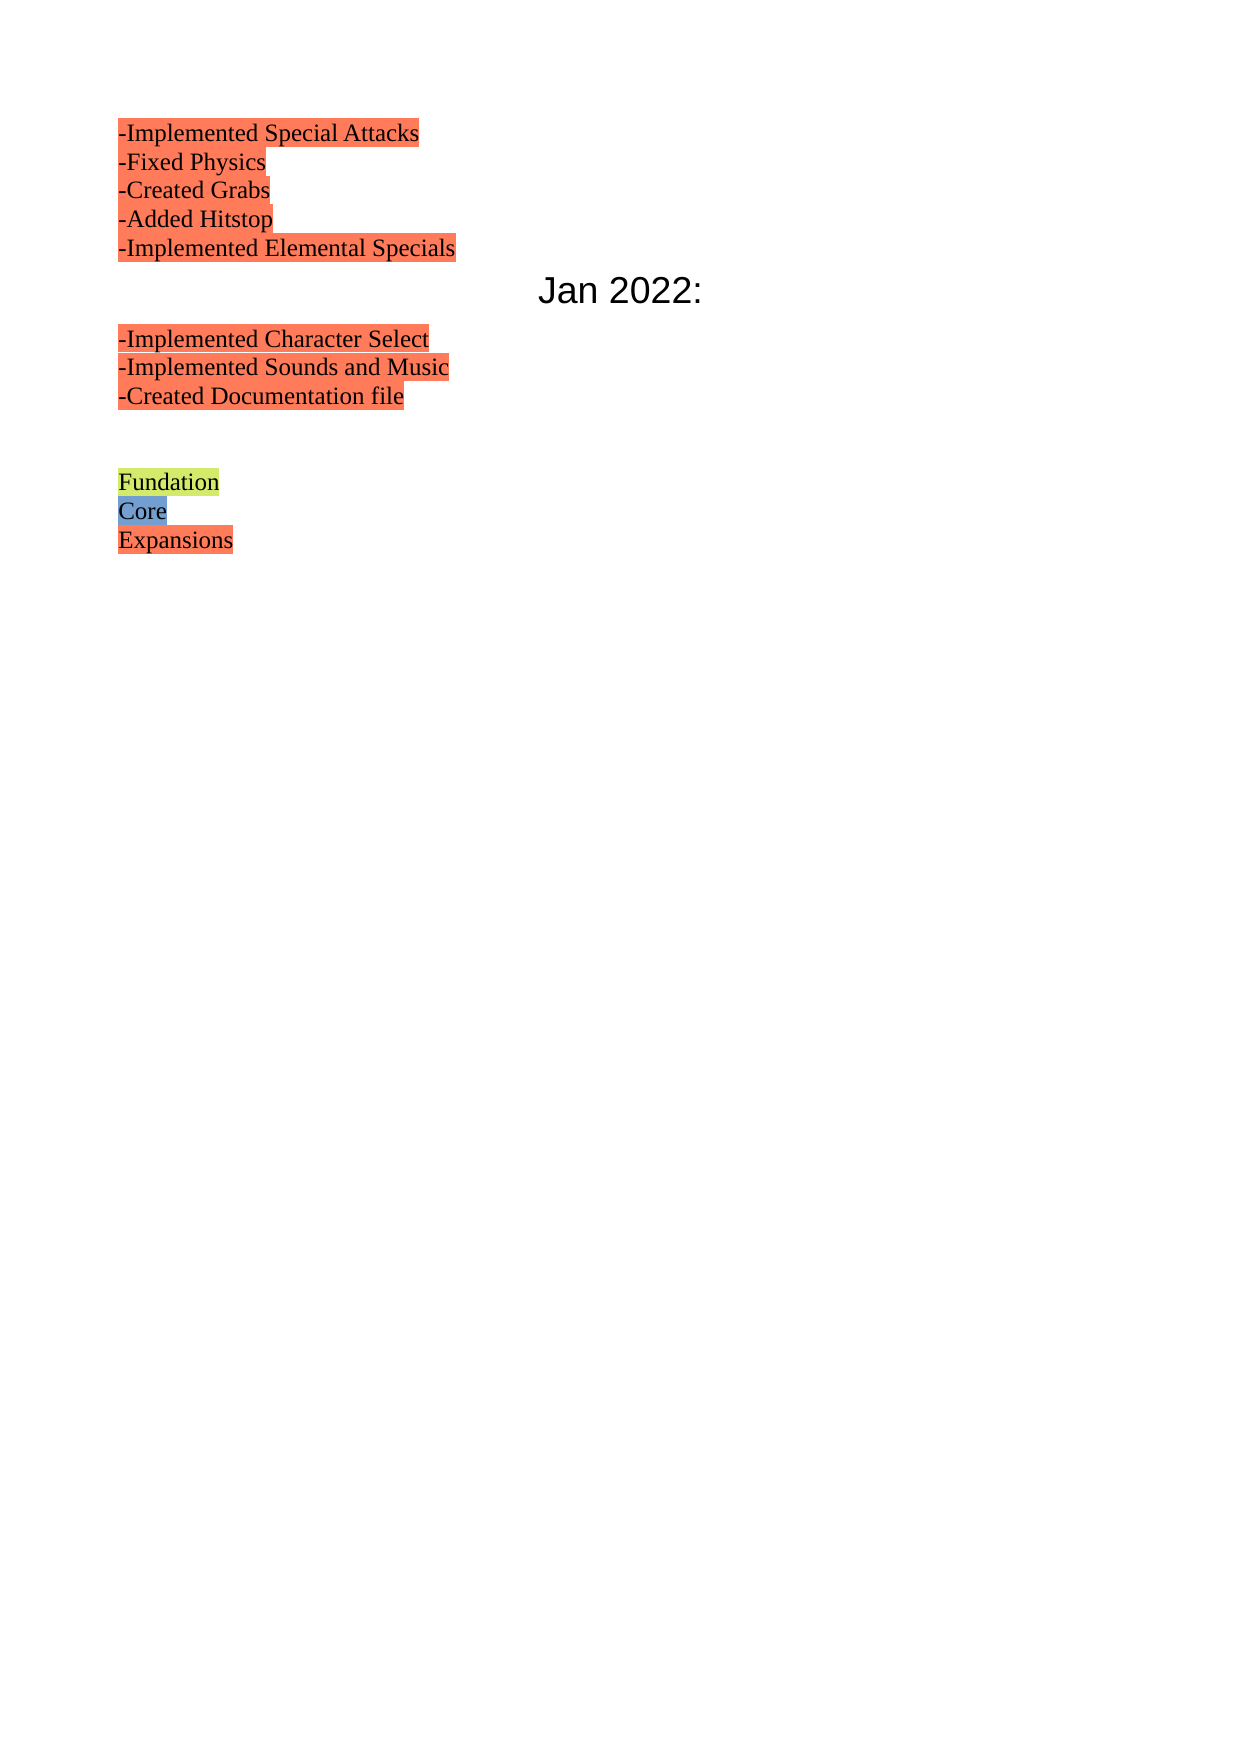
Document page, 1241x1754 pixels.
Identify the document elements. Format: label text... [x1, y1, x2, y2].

text -Created Documentation file [118, 381, 1122, 410]
text -Implemented Character Select [118, 324, 1122, 352]
text -Added Hitstop [118, 204, 1122, 233]
subtitle Jan 2022: [118, 268, 1122, 311]
text -Fixed Physics [118, 147, 1122, 176]
text Core [118, 496, 1122, 525]
text Fundation [118, 467, 1122, 496]
text Expansions [118, 525, 1122, 554]
text -Implemented Sounds and Music [118, 352, 1122, 381]
text -Implemented Elemental Specials [118, 233, 1122, 262]
text -Implemented Special Attacks [118, 118, 1122, 147]
text -Created Grabs [118, 176, 1122, 204]
